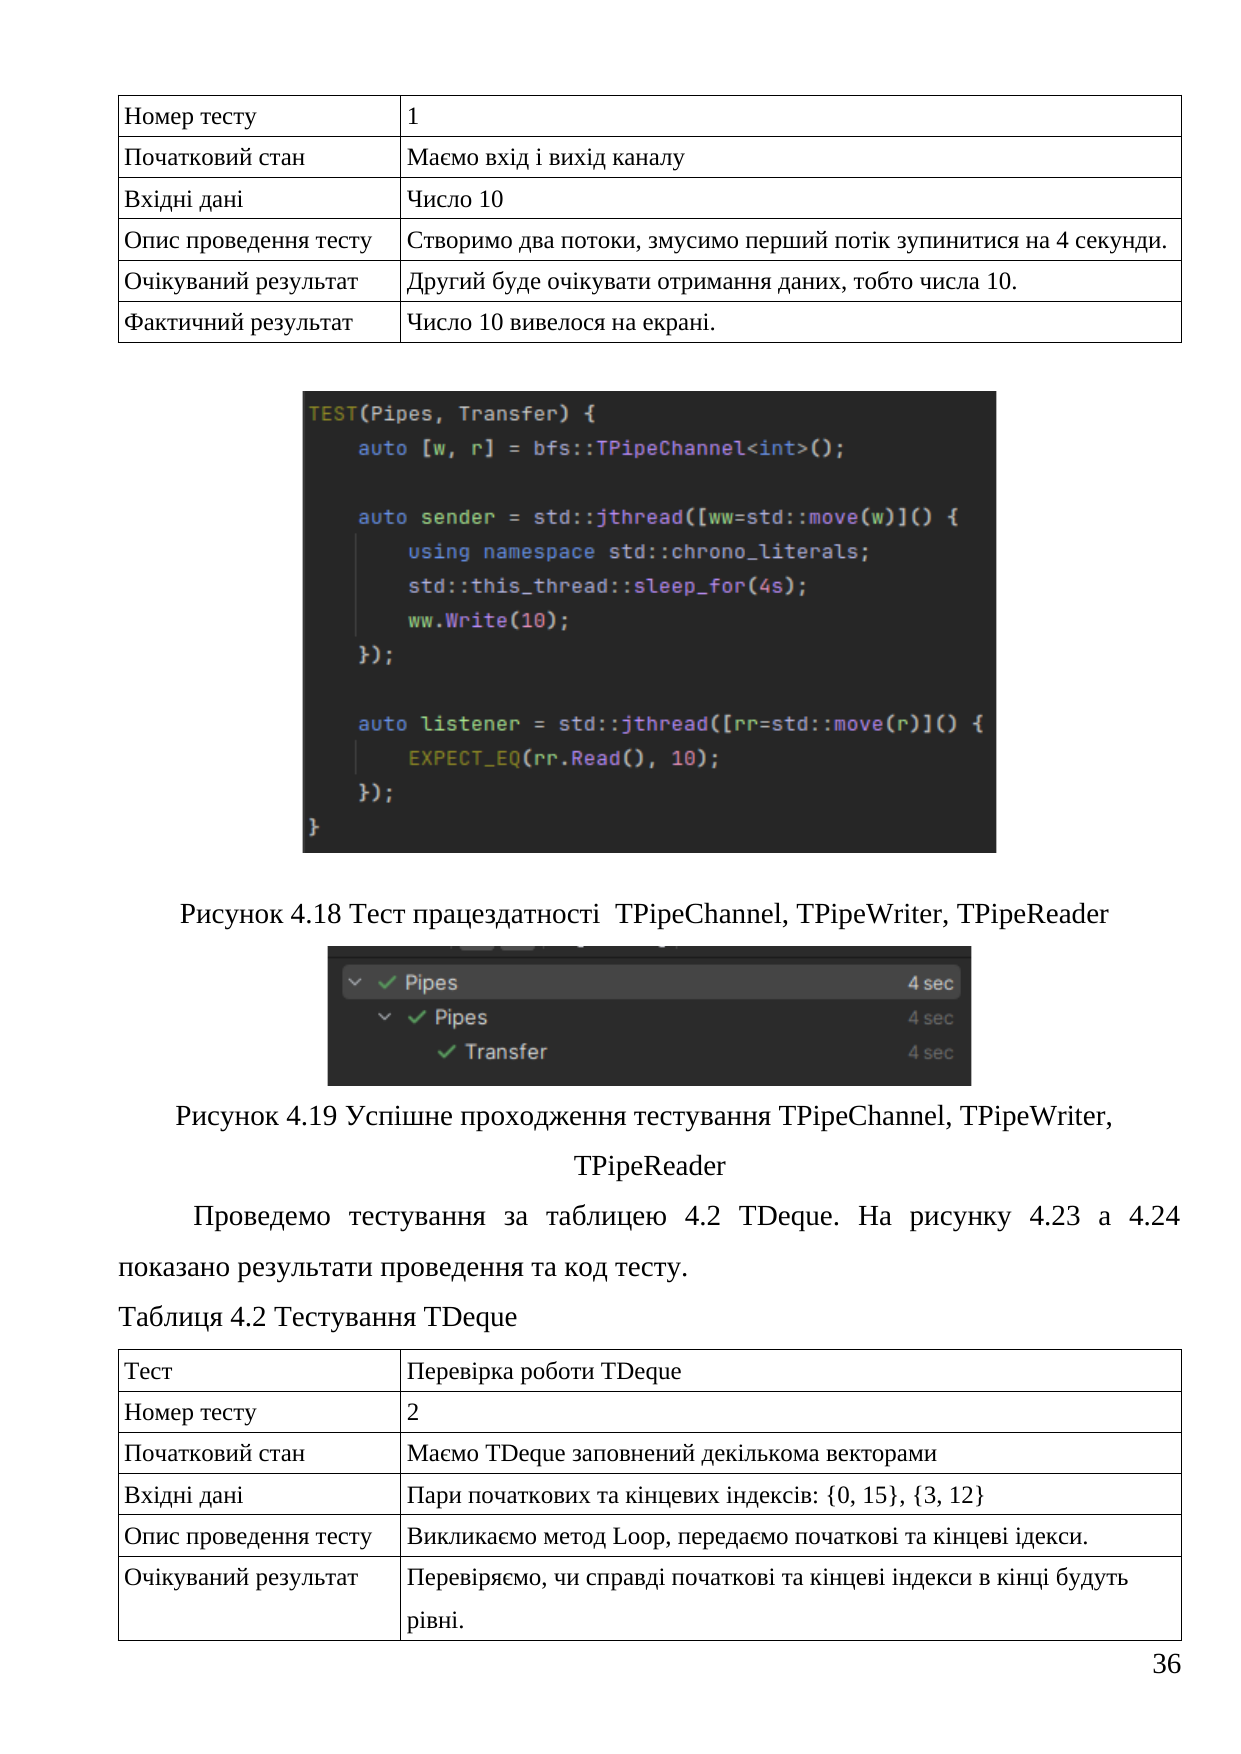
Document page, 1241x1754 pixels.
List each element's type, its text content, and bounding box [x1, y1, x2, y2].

table_cell Пари початкових та кінцевих індексів: {0, 15}, {3, 12} [401, 1474, 1181, 1514]
table_header Тест [119, 1350, 400, 1391]
table_cell Опис проведення тесту [119, 219, 400, 259]
text Проведемо тестування за таблицею 4.2 TDeque. На рисунку 4.23 а 4.24 показано результати проведення та код тесту. [118, 1198, 1181, 1282]
table_cell Створимо два потоки, змусимо перший потік зупинитися на 4 секунди. [401, 219, 1181, 259]
table_header Перевірка роботи TDeque [401, 1350, 1181, 1391]
table_cell Перевіряємо, чи справді початкові та кінцеві індекси в кінці будуть рівні. [401, 1557, 1181, 1640]
list Тестування TDeque [118, 1299, 1181, 1332]
picture [327, 946, 972, 1086]
table_cell Число 10 [401, 178, 1181, 218]
table_cell Другий буде очікувати отримання даних, тобто числа 10. [401, 261, 1181, 301]
list Успішне проходження тестування TPipeChannel, TPipeWriter, TPipeReader [118, 1086, 1181, 1182]
table_cell Маємо вхід і вихід каналу [401, 137, 1181, 177]
table_cell Опис проведення тесту [119, 1515, 400, 1556]
table_cell Номер тесту [119, 1392, 400, 1432]
list Тест працездатності TPipeChannel, TPipeWriter, TPipeReader [118, 853, 1181, 930]
table_cell Маємо TDeque заповнений декількома векторами [401, 1433, 1181, 1473]
table_cell 1 [401, 96, 1181, 136]
table_cell Початковий стан [119, 137, 400, 177]
table_cell Вхідні дані [119, 178, 400, 218]
table_cell Фактичний результат [119, 302, 400, 342]
table_cell Число 10 вивелося на екрані. [401, 302, 1181, 342]
table_cell Вхідні дані [119, 1474, 400, 1514]
picture [302, 391, 997, 853]
table_cell Очікуваний результат [119, 1557, 400, 1640]
table_cell Викликаємо метод Loop, передаємо початкові та кінцеві ідекси. [401, 1515, 1181, 1556]
table_cell 2 [401, 1392, 1181, 1432]
table_cell Очікуваний результат [119, 261, 400, 301]
table_cell Початковий стан [119, 1433, 400, 1473]
table_cell Номер тесту [119, 96, 400, 136]
